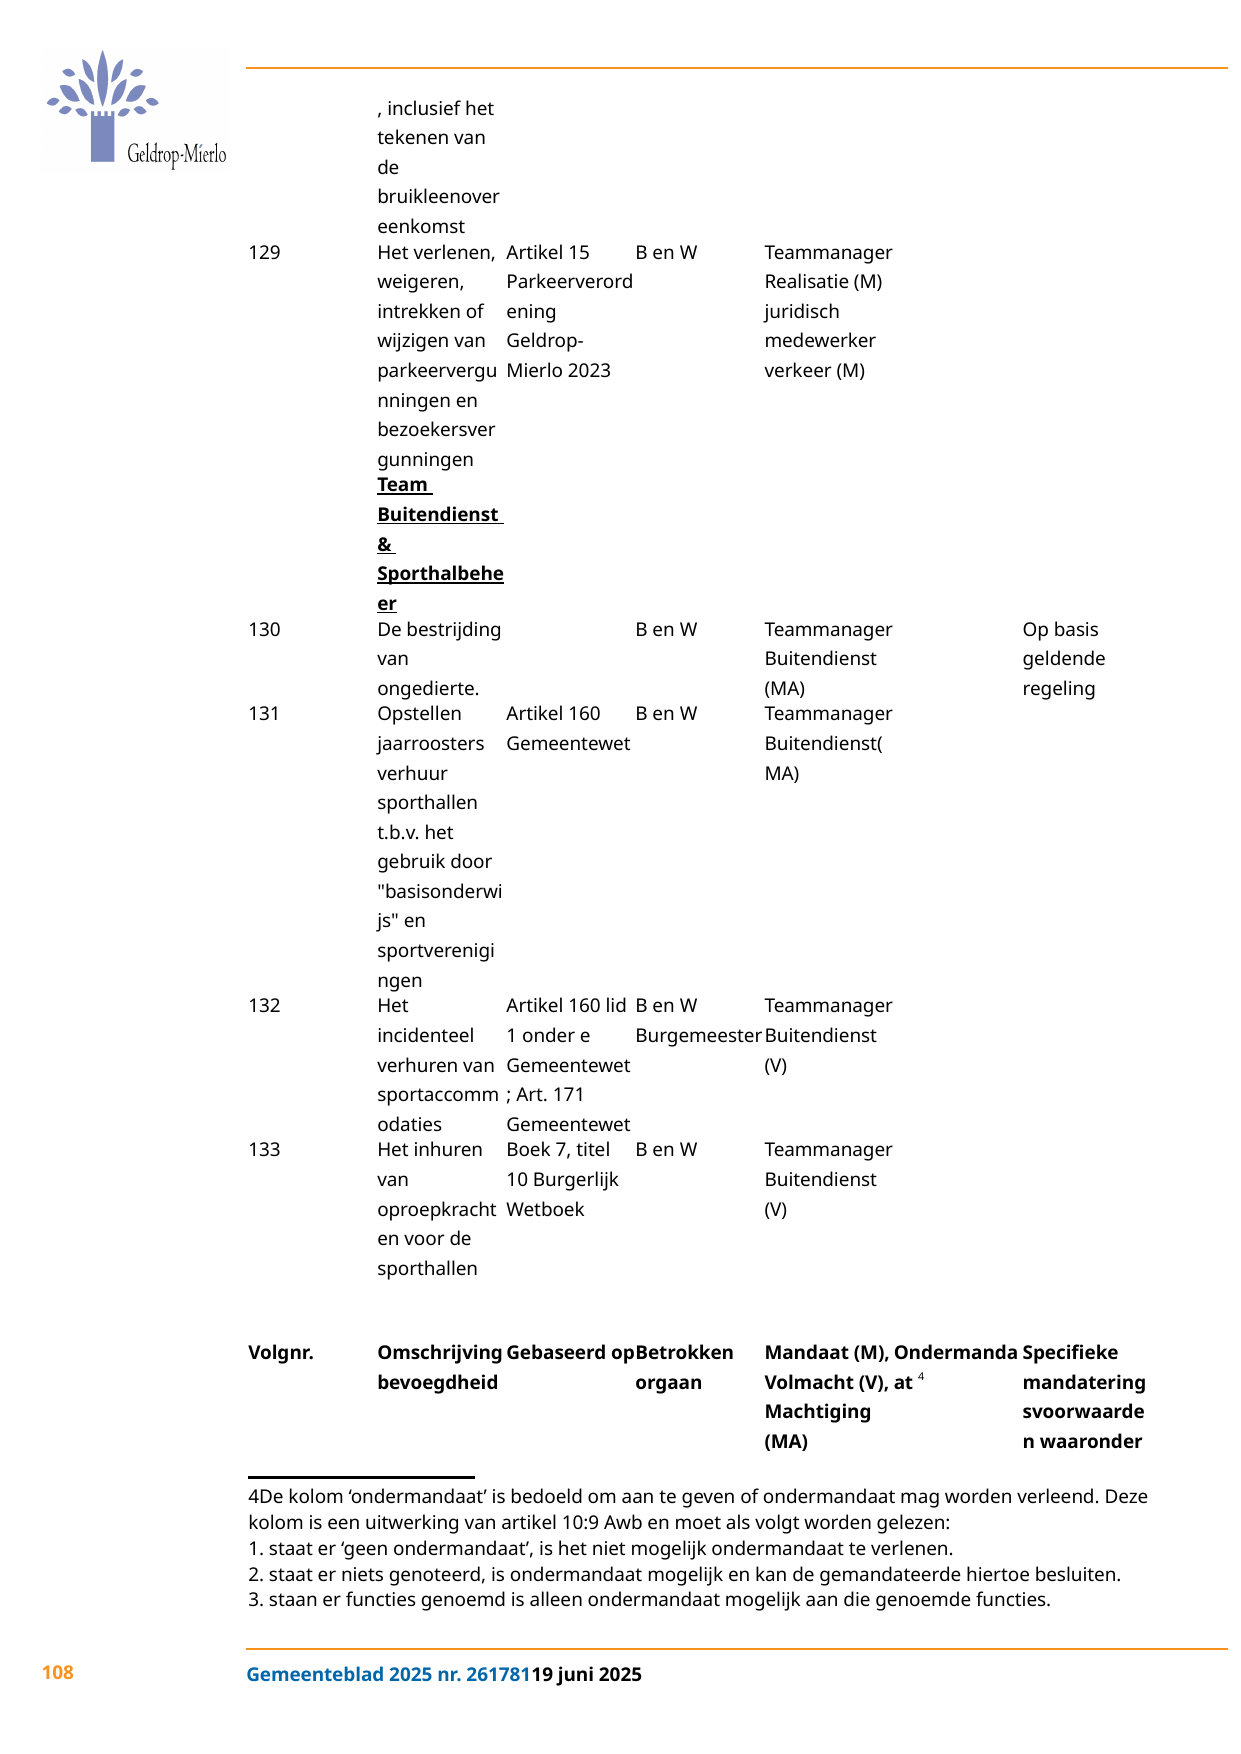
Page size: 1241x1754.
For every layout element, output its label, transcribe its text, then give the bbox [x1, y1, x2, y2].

table_cell Artikel 160 Gemeentewet [506, 701, 635, 993]
table_cell [1023, 701, 1152, 993]
table_cell B en W [635, 616, 764, 701]
table_cell Omschrijving bevoegdheid [377, 1339, 506, 1454]
table_cell De bestrijding van ongedierte. [377, 616, 506, 701]
table_header [248, 1314, 1152, 1339]
table_cell Team Buitendienst & Sporthalbeheer [377, 472, 506, 616]
table_cell [894, 239, 1022, 472]
table_cell Ondermandaat [894, 1339, 1022, 1454]
picture [41, 47, 231, 172]
table_cell Op basis geldende regeling [1023, 616, 1152, 701]
table_cell [248, 95, 377, 239]
table_cell B en W [635, 1137, 764, 1281]
table_cell Gebaseerd op [506, 1339, 635, 1454]
table_cell [894, 616, 1022, 701]
table_cell [764, 95, 893, 239]
table_cell [248, 472, 377, 616]
table_cell [1023, 95, 1152, 239]
table_cell [894, 701, 1022, 993]
table_cell [635, 472, 764, 616]
table_cell [506, 95, 635, 239]
table_cell B en W Burgemeester [635, 993, 764, 1137]
table_cell Artikel 15 Parkeerverordening Geldrop-Mierlo 2023 [506, 239, 635, 472]
table_cell Teammanager Realisatie (M) juridisch medewerker verkeer (M) [764, 239, 893, 472]
table_cell [894, 1137, 1022, 1281]
table_cell [506, 616, 635, 701]
table_cell [1023, 1137, 1152, 1281]
table_cell [1023, 239, 1152, 472]
table_cell Boek 7, titel 10 Burgerlijk Wetboek [506, 1137, 635, 1281]
table_cell Artikel 160 lid 1 onder e Gemeentewet; Art. 171 Gemeentewet [506, 993, 635, 1137]
table_cell [894, 993, 1022, 1137]
table_cell Teammanager Buitendienst(MA) [764, 701, 893, 993]
table_cell [1023, 993, 1152, 1137]
table_cell B en W [635, 239, 764, 472]
table_cell Teammanager Buitendienst (V) [764, 993, 893, 1137]
table_cell 131 [248, 701, 377, 993]
table_cell 132 [248, 993, 377, 1137]
table_cell Mandaat (M), Volmacht (V), Machtiging (MA) [764, 1339, 893, 1454]
table_cell [894, 472, 1022, 616]
table_cell B en W [635, 701, 764, 993]
table_cell 133 [248, 1137, 377, 1281]
table_cell [1023, 472, 1152, 616]
table_cell Het verlenen, weigeren, intrekken of wijzigen van parkeervergunningen en bezoekersvergunningen [377, 239, 506, 472]
table_cell , inclusief het tekenen van de bruikleenovereenkomst [377, 95, 506, 239]
table_cell [894, 95, 1022, 239]
table_cell 129 [248, 239, 377, 472]
table_cell Betrokken orgaan [635, 1339, 764, 1454]
table_cell Opstellen jaarroosters verhuur sporthallen t.b.v. het gebruik door "basisonderwijs" en sportverenigingen [377, 701, 506, 993]
table_cell 130 [248, 616, 377, 701]
table_cell Het incidenteel verhuren van sportaccommodaties [377, 993, 506, 1137]
table_cell Specifieke mandateringsvoorwaarden waaronder [1023, 1339, 1152, 1454]
table_cell Het inhuren van oproepkrachten voor de sporthallen [377, 1137, 506, 1281]
table_cell Teammanager Buitendienst (V) [764, 1137, 893, 1281]
table_cell Volgnr. [248, 1339, 377, 1454]
table_cell Teammanager Buitendienst (MA) [764, 616, 893, 701]
table_cell [635, 95, 764, 239]
table_cell [506, 472, 635, 616]
table_cell [764, 472, 893, 616]
